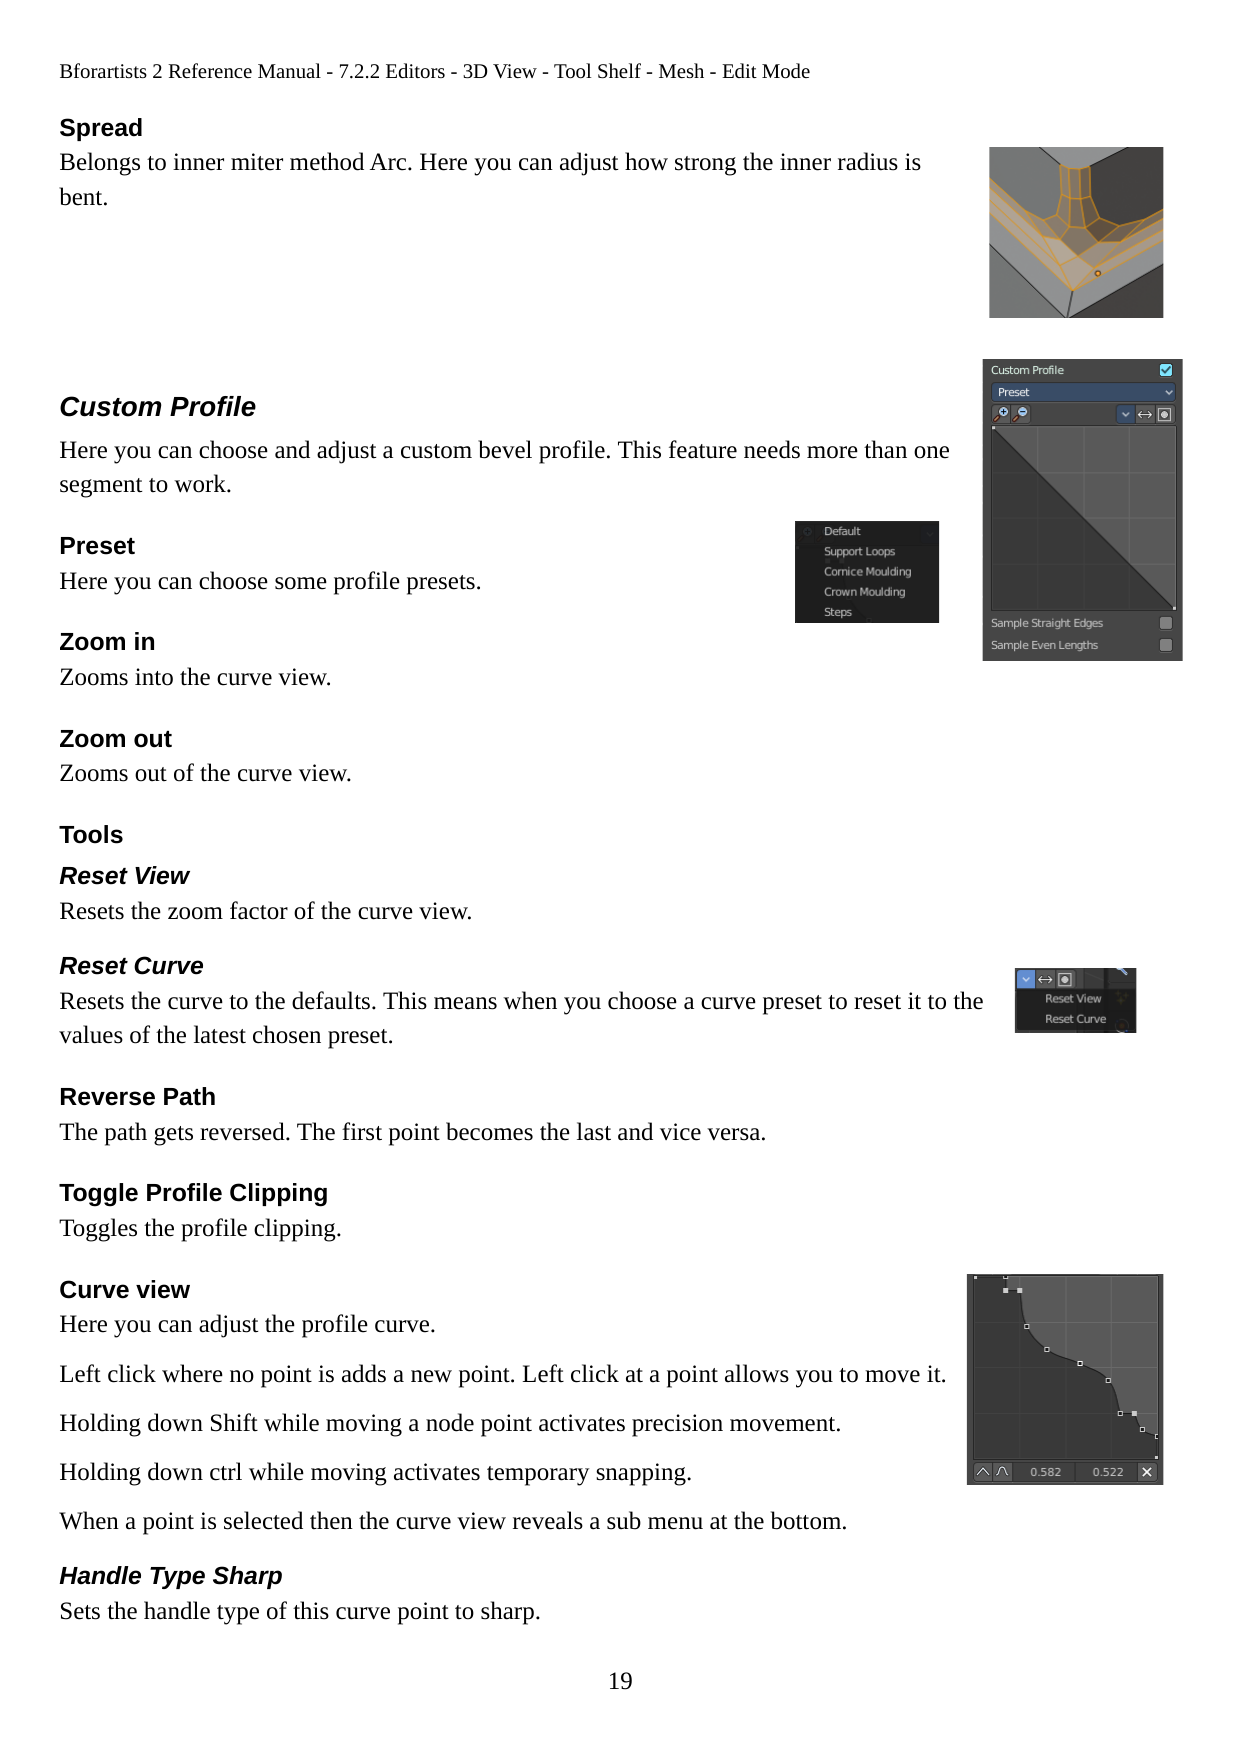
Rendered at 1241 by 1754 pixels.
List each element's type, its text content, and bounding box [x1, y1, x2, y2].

text When a point is selected then the curve view reveals a sub menu at the bottom. [59, 1506, 1181, 1534]
text Here you can choose some profile presets. [59, 566, 795, 594]
picture [982, 359, 1183, 661]
text The path gets reversed. The first point becomes the last and vice versa. [59, 1117, 1181, 1146]
text Resets the curve to the defaults. This means when you choose a curve preset to reset it to the values of the latest chosen preset. [59, 986, 1181, 1049]
text Belongs to inner miter method Arc. Here you can adjust how strong the inner radius is bent. [59, 147, 989, 211]
subtitle Tools [59, 820, 1181, 849]
text Resets the zoom factor of the curve view. [59, 896, 1181, 925]
picture [795, 521, 940, 623]
subtitle Reset View [59, 861, 1181, 890]
subtitle [1164, 1275, 1181, 1303]
subtitle Reverse Path [59, 1082, 1181, 1111]
subtitle Toggle Profile Clipping [59, 1178, 1181, 1207]
text Holding down Shift while moving a node point activates precision movement. [59, 1408, 966, 1436]
subtitle Reset Curve [59, 951, 1181, 980]
text Toggles the profile clipping. [59, 1213, 1181, 1242]
text Here you can adjust the profile curve. [59, 1309, 966, 1338]
subtitle Zoom in [59, 627, 982, 656]
subtitle Handle Type Sharp [59, 1561, 1181, 1590]
text Sets the handle type of this curve point to sharp. [59, 1596, 1181, 1625]
subtitle Spread [59, 113, 1181, 141]
picture [966, 1274, 1164, 1485]
subtitle Zoom out [59, 724, 1181, 752]
subtitle Preset [59, 531, 795, 559]
text [940, 566, 982, 594]
subtitle [940, 531, 982, 559]
subtitle Curve view [59, 1275, 966, 1303]
text Holding down ctrl while moving activates temporary snapping. [59, 1457, 1181, 1486]
text Left click where no point is adds a new point. Left click at a point allows you to move it. [59, 1359, 966, 1387]
text Zooms out of the curve view. [59, 758, 1181, 787]
picture [989, 147, 1164, 318]
text Here you can choose and adjust a custom bevel profile. This feature needs more than one segment to work. [59, 435, 982, 498]
picture [1014, 968, 1137, 1033]
text Zooms into the curve view. [59, 662, 1181, 691]
subtitle Custom Profile [59, 391, 982, 422]
